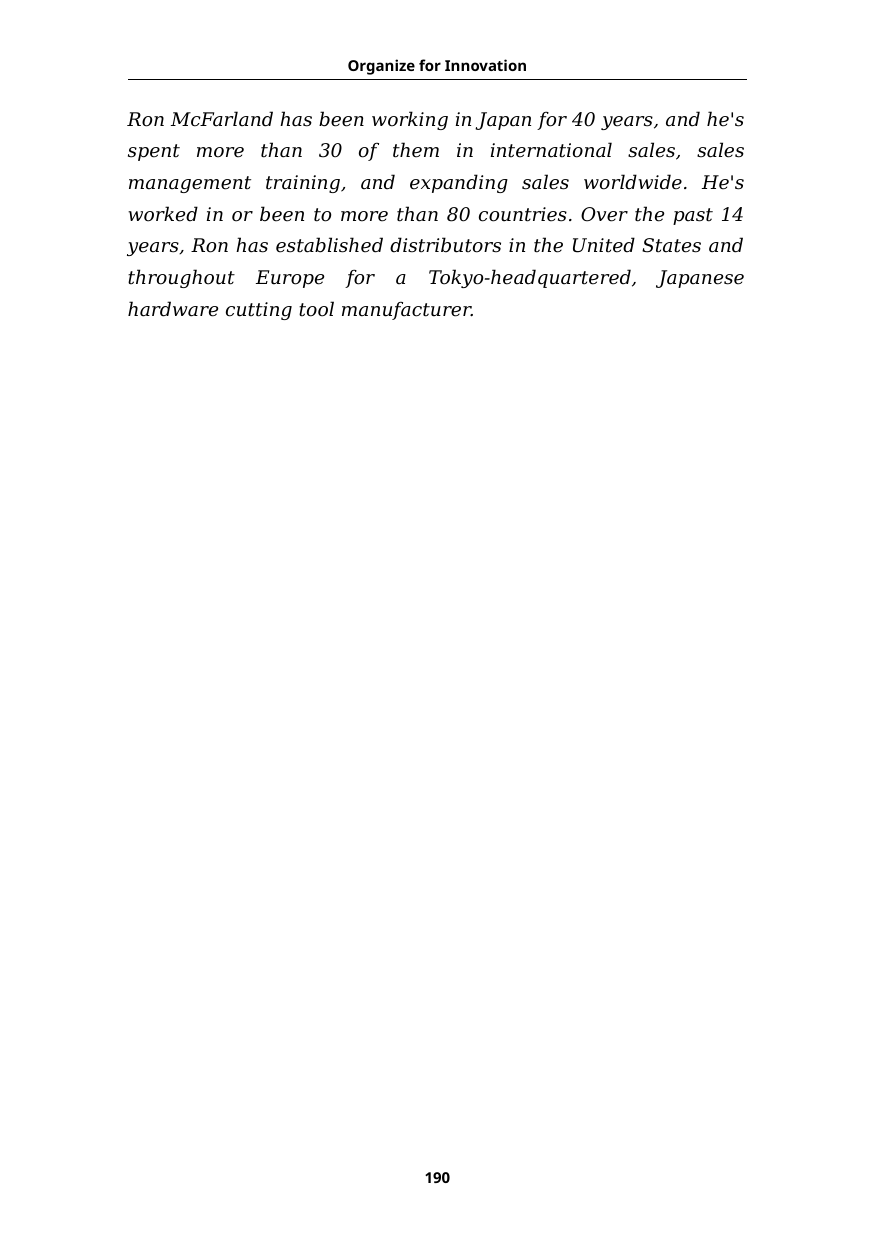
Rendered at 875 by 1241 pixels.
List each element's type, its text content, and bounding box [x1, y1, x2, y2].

text Ron McFarland has been working in Japan for 40 years, and he's spent more than 30 of them in international sales, sales management training, and expanding sales worldwide. He's worked in or been to more than 80 countries. Over the past 14 years, Ron has established distributors in the United States and throughout Europe for a Tokyo-headquartered, Japanese hardware cutting tool manufacturer. [127, 109, 747, 321]
